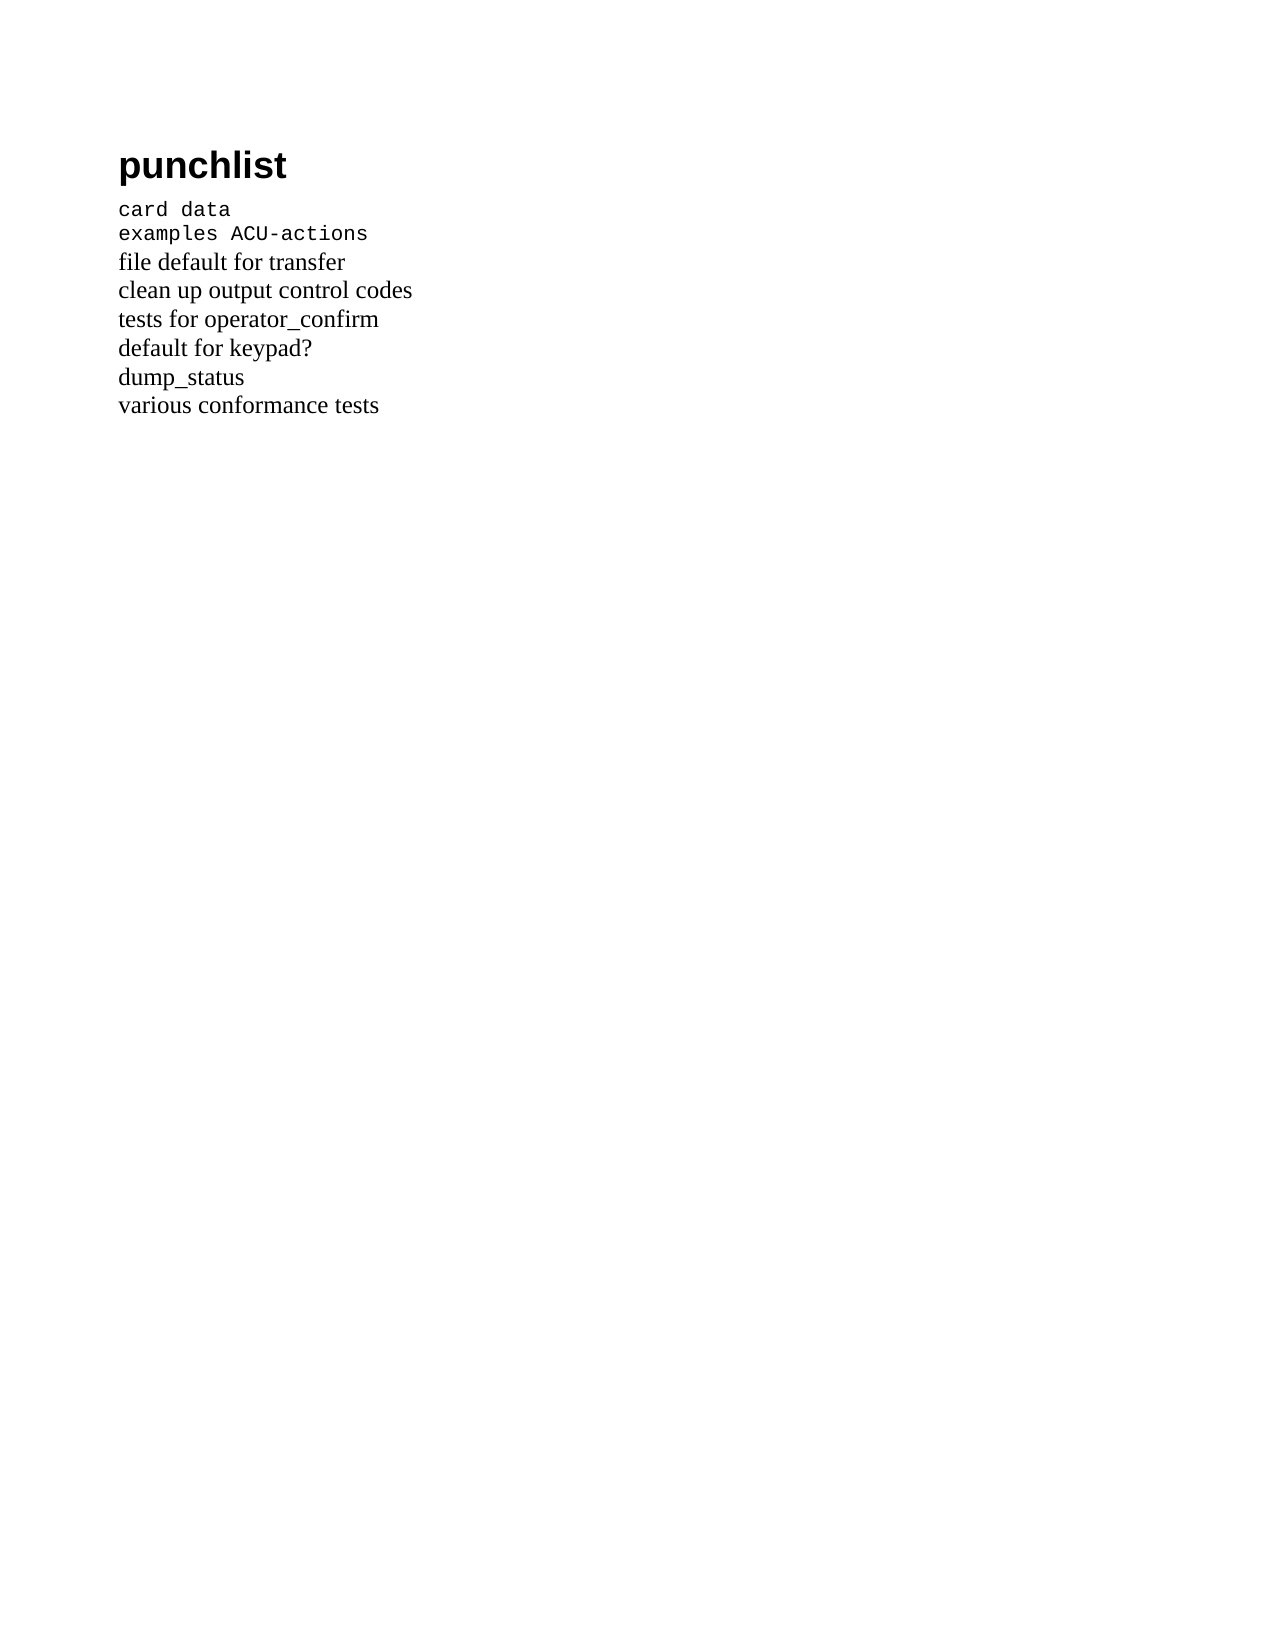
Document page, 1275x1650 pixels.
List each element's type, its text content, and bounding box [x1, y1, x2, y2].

text default for keypad? [118, 333, 1157, 362]
text various conformance tests [118, 390, 1157, 419]
text file default for transfer [118, 247, 1157, 275]
subtitle punchlist [118, 143, 1157, 187]
text dump_status [118, 362, 1157, 390]
text tests for operator_confirm [118, 304, 1157, 333]
text clean up output control codes [118, 275, 1157, 304]
text card data [118, 199, 1157, 223]
text examples ACU-actions [118, 223, 1157, 247]
